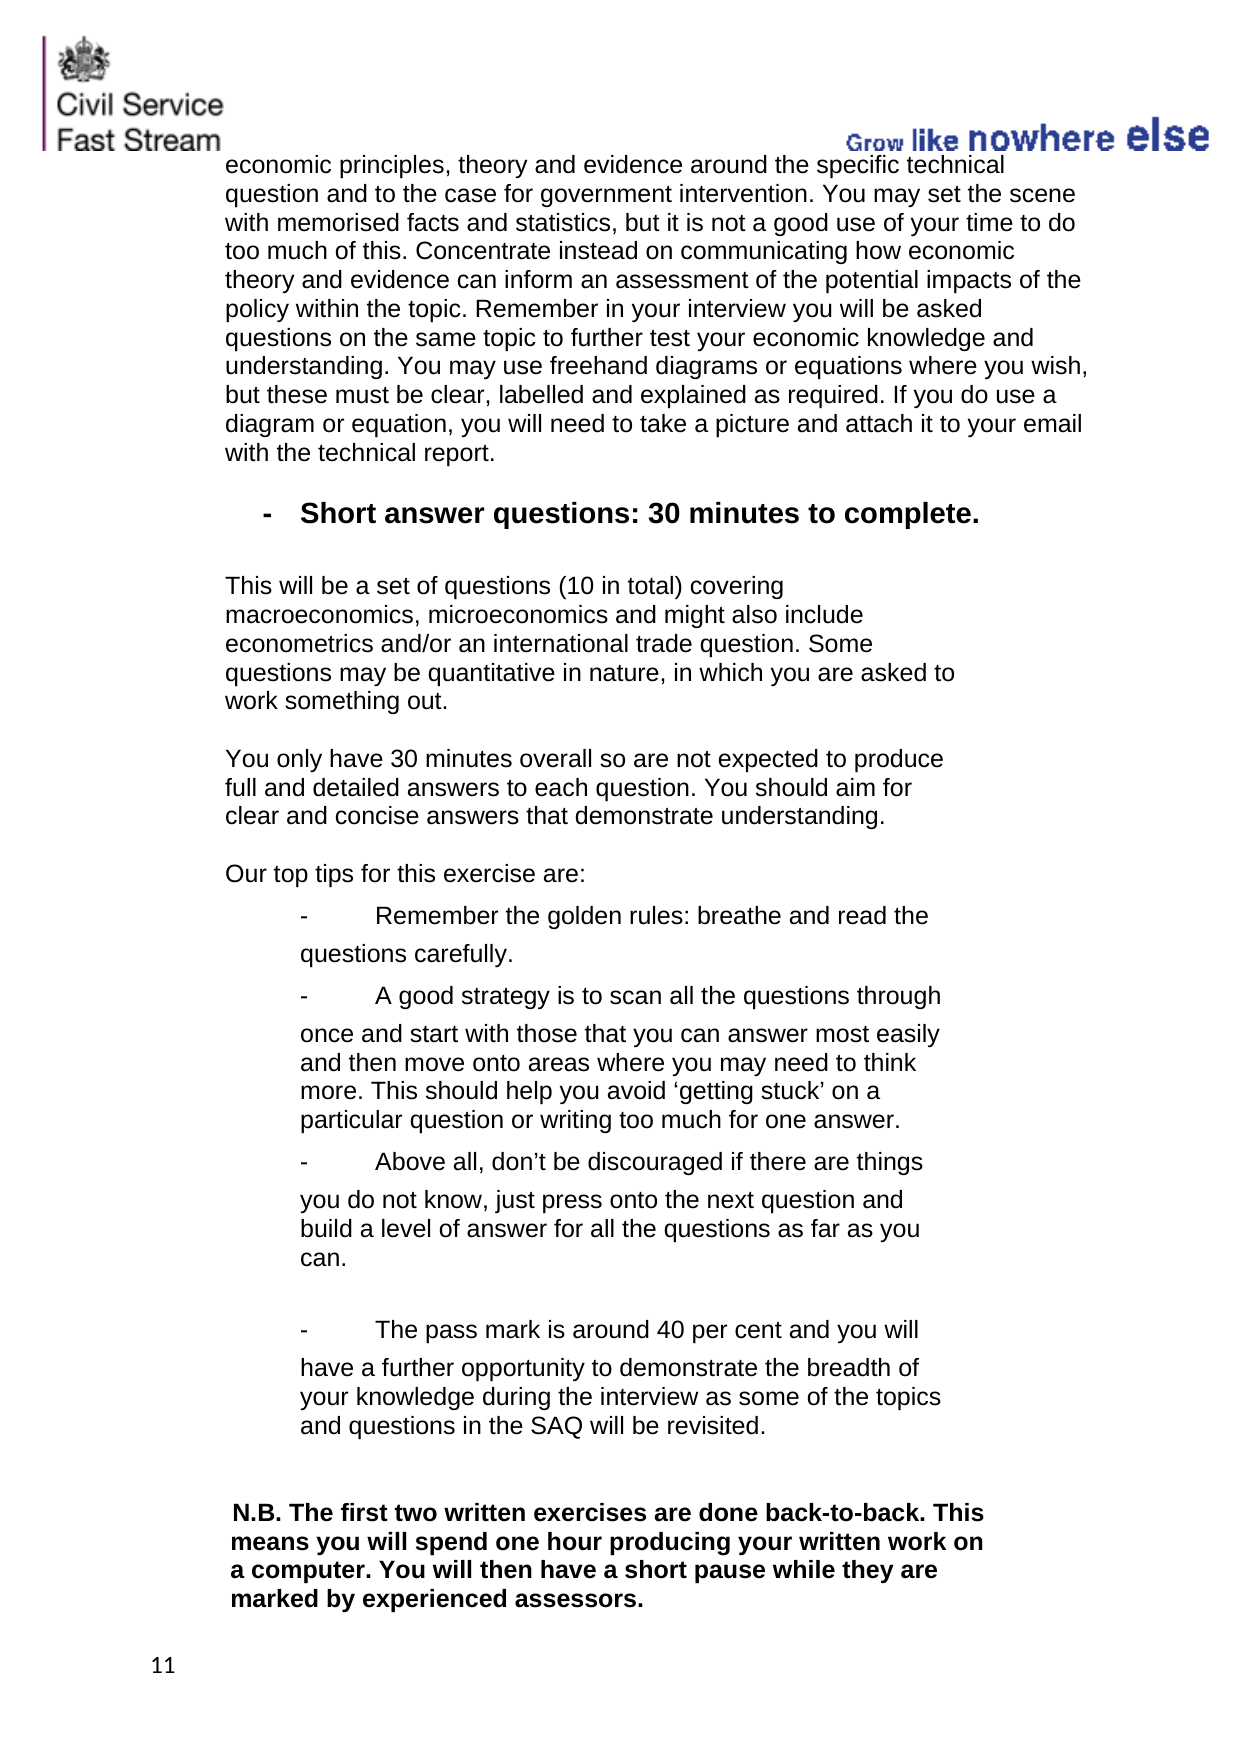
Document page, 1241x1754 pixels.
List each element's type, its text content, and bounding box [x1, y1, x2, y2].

text Our top tips for this exercise are: [225, 859, 962, 888]
text This will be a set of questions (10 in total) covering macroeconomics, microeconomics and might also include econometrics and/or an international trade question. Some questions may be quantitative in nature, in which you are asked to work something out. [225, 571, 962, 715]
text N.B. The first two written exercises are done back-to-back. This means you will spend one hour producing your written work on a computer. You will then have a short pause while they are marked by experienced assessors. [230, 1498, 989, 1613]
list Remember the golden rules: breathe and read the questions carefully. [300, 888, 962, 968]
list Above all, don’t be discouraged if there are things you do not know, just press onto the next question and build a level of answer for all the questions as far as you can. [300, 1134, 962, 1271]
text You only have 30 minutes overall so are not expected to produce full and detailed answers to each question. You should aim for clear and concise answers that demonstrate understanding. [225, 744, 962, 830]
list The pass mark is around 40 per cent and you will have a further opportunity to demonstrate the breadth of your knowledge during the interview as some of the topics and questions in the SAQ will be revisited. [300, 1302, 962, 1439]
list A good strategy is to scan all the questions through once and start with those that you can answer most easily and then move onto areas where you may need to think more. This should help you avoid ‘getting stuck’ on a particular question or writing too much for one answer. [300, 968, 962, 1134]
text economic principles, theory and evidence around the specific technical question and to the case for government intervention. You may set the scene with memorised facts and statistics, but it is not a good use of your time to do too much of this. Concentrate instead on communicating how economic theory and evidence can inform an assessment of the potential impacts of the policy within the topic. Remember in your interview you will be asked questions on the same topic to further test your economic knowledge and understanding. You may use freehand diagrams or equations where you wish, but these must be clear, labelled and explained as required. If you do use a diagram or equation, you will need to take a picture and attach it to your email with the technical report. [225, 151, 1090, 466]
subtitle Short answer questions: 30 minutes to complete. [262, 497, 1090, 530]
